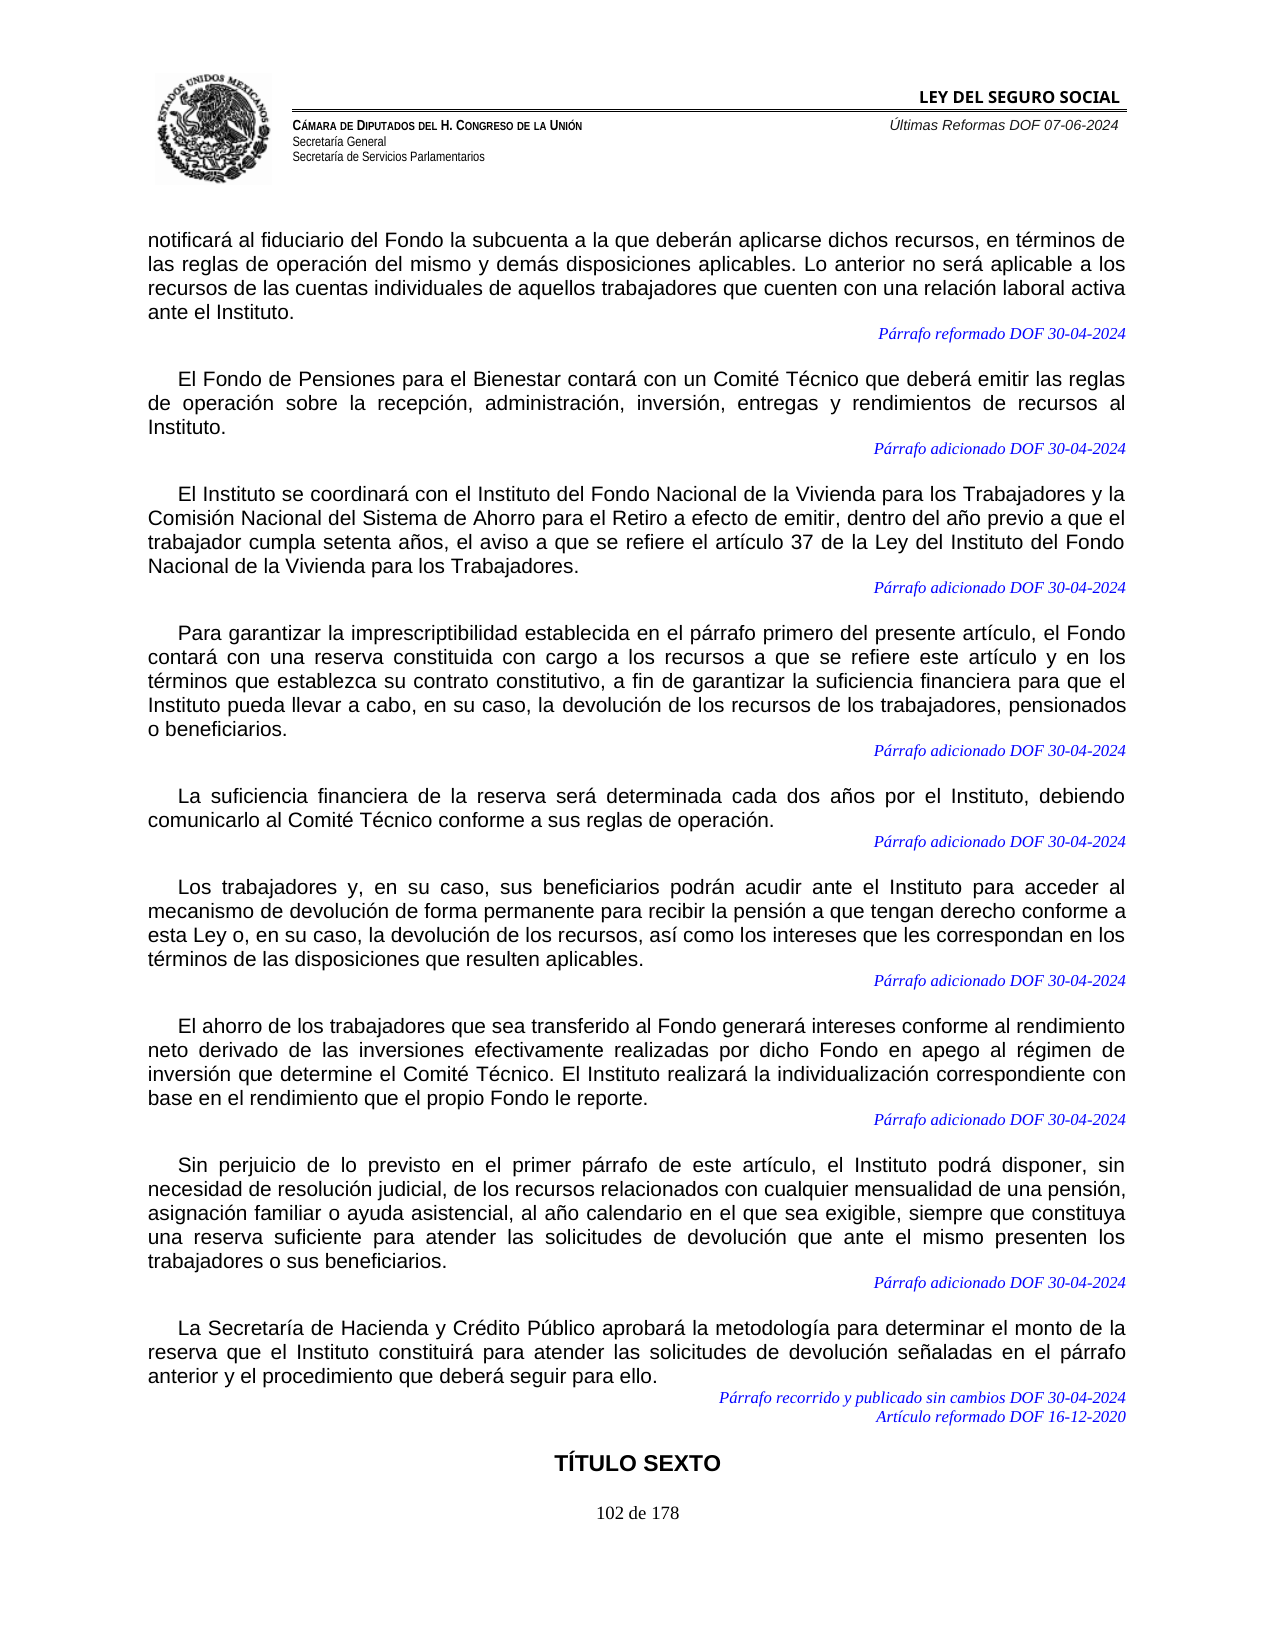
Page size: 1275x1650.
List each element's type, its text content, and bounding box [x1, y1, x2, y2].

text La Secretaría de Hacienda y Crédito Público aprobará la metodología para determinar el monto de la reserva que el Instituto constituirá para atender las solicitudes de devolución señaladas en el párrafo anterior y el procedimiento que deberá seguir para ello. [148, 1316, 1127, 1387]
text El Fondo de Pensiones para el Bienestar contará con un Comité Técnico que deberá emitir las reglas de operación sobre la recepción, administración, inversión, entregas y rendimientos de recursos al Instituto. [148, 367, 1127, 439]
text El Instituto se coordinará con el Instituto del Fondo Nacional de la Vivienda para los Trabajadores y la Comisión Nacional del Sistema de Ahorro para el Retiro a efecto de emitir, dentro del año previo a que el trabajador cumpla setenta años, el aviso a que se refiere el artículo 37 de la Ley del Instituto del Fondo Nacional de la Vivienda para los Trabajadores. [148, 482, 1127, 578]
text Párrafo recorrido y publicado sin cambios DOF 30-04-2024 [148, 1387, 1127, 1407]
text Sin perjuicio de lo previsto en el primer párrafo de este artículo, el Instituto podrá disponer, sin necesidad de resolución judicial, de los recursos relacionados con cualquier mensualidad de una pensión, asignación familiar o ayuda asistencial, al año calendario en el que sea exigible, siempre que constituya una reserva suficiente para atender las solicitudes de devolución que ante el mismo presenten los trabajadores o sus beneficiarios. [148, 1153, 1127, 1272]
text La suficiencia financiera de la reserva será determinada cada dos años por el Instituto, debiendo comunicarlo al Comité Técnico conforme a sus reglas de operación. [148, 784, 1127, 832]
text Párrafo adicionado DOF 30-04-2024 [148, 971, 1127, 990]
text Párrafo reformado DOF 30-04-2024 [148, 324, 1127, 343]
text Los trabajadores y, en su caso, sus beneficiarios podrán acudir ante el Instituto para acceder al mecanismo de devolución de forma permanente para recibir la pensión a que tengan derecho conforme a esta Ley o, en su caso, la devolución de los recursos, así como los intereses que les correspondan en los términos de las disposiciones que resulten aplicables. [148, 875, 1127, 971]
text Párrafo adicionado DOF 30-04-2024 [148, 832, 1127, 851]
text Párrafo adicionado DOF 30-04-2024 [148, 1272, 1127, 1292]
text Para garantizar la imprescriptibilidad establecida en el párrafo primero del presente artículo, el Fondo contará con una reserva constituida con cargo a los recursos a que se refiere este artículo y en los términos que establezca su contrato constitutivo, a fin de garantizar la suficiencia financiera para que el Instituto pueda llevar a cabo, en su caso, la devolución de los recursos de los trabajadores, pensionados o beneficiarios. [148, 621, 1127, 741]
text Artículo reformado DOF 16-12-2020 [148, 1407, 1127, 1426]
text Párrafo adicionado DOF 30-04-2024 [148, 741, 1127, 760]
text El ahorro de los trabajadores que sea transferido al Fondo generará intereses conforme al rendimiento neto derivado de las inversiones efectivamente realizadas por dicho Fondo en apego al régimen de inversión que determine el Comité Técnico. El Instituto realizará la individualización correspondiente con base en el rendimiento que el propio Fondo le reporte. [148, 1014, 1127, 1109]
text TÍTULO SEXTO [148, 1450, 1127, 1476]
text notificará al fiduciario del Fondo la subcuenta a la que deberán aplicarse dichos recursos, en términos de las reglas de operación del mismo y demás disposiciones aplicables. Lo anterior no será aplicable a los recursos de las cuentas individuales de aquellos trabajadores que cuenten con una relación laboral activa ante el Instituto. [148, 228, 1127, 324]
text Párrafo adicionado DOF 30-04-2024 [148, 439, 1127, 458]
text Párrafo adicionado DOF 30-04-2024 [148, 1109, 1127, 1129]
text Párrafo adicionado DOF 30-04-2024 [148, 578, 1127, 597]
